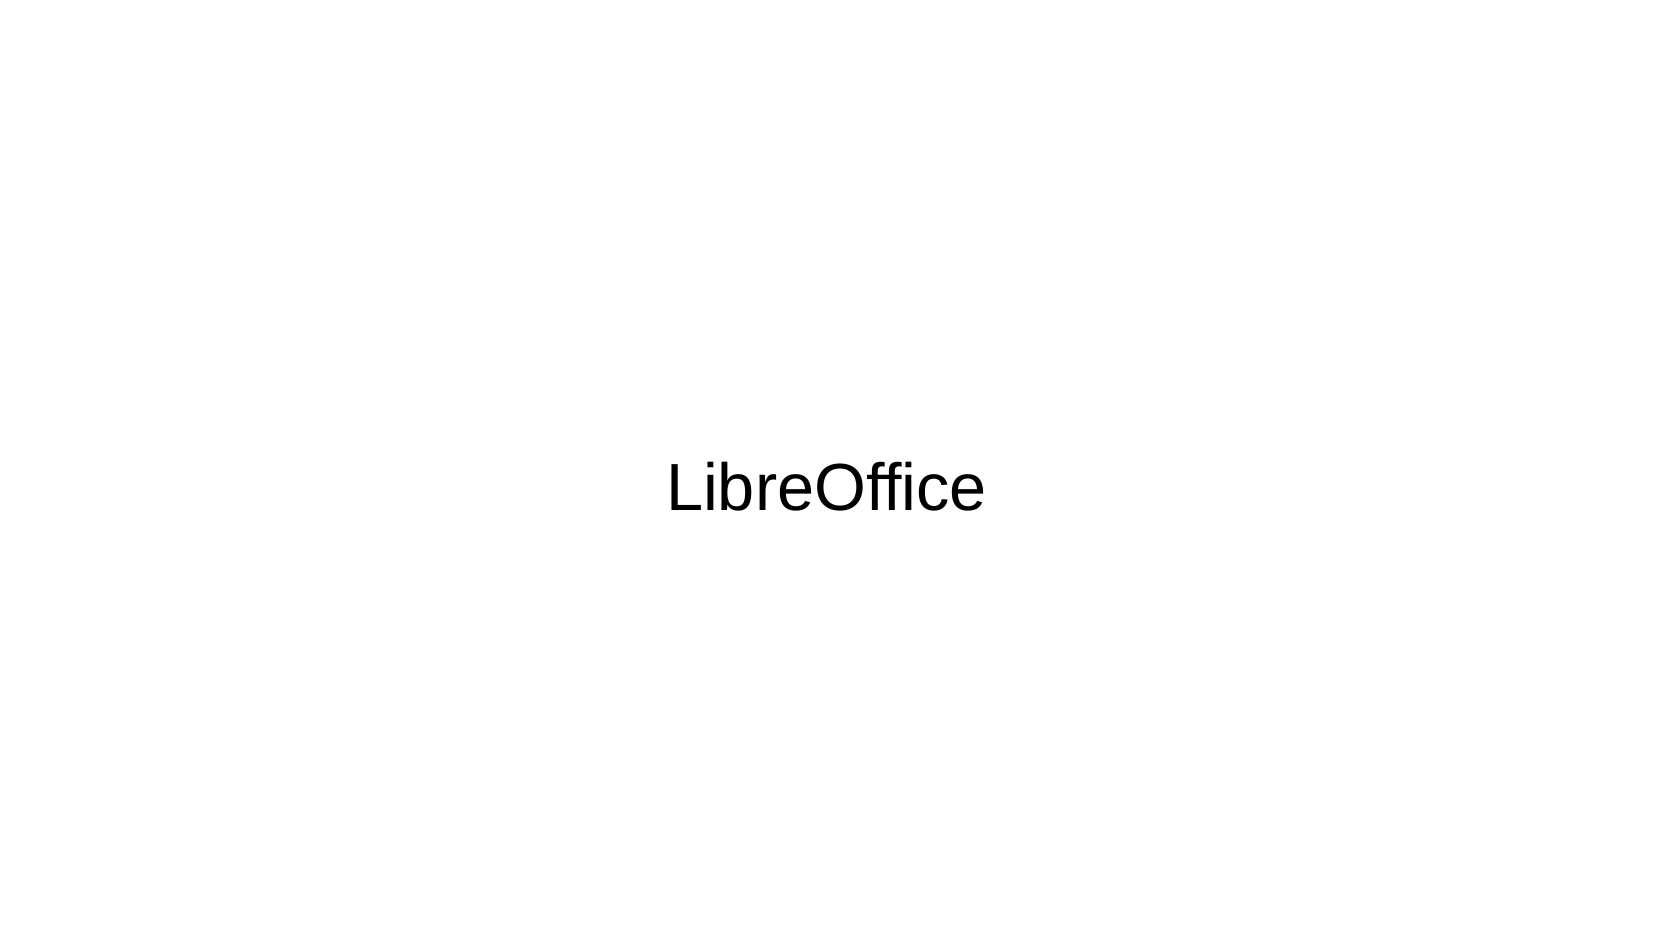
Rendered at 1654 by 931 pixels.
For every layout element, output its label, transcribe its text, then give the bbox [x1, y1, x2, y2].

subtitle LibreOffice [82, 217, 1571, 758]
